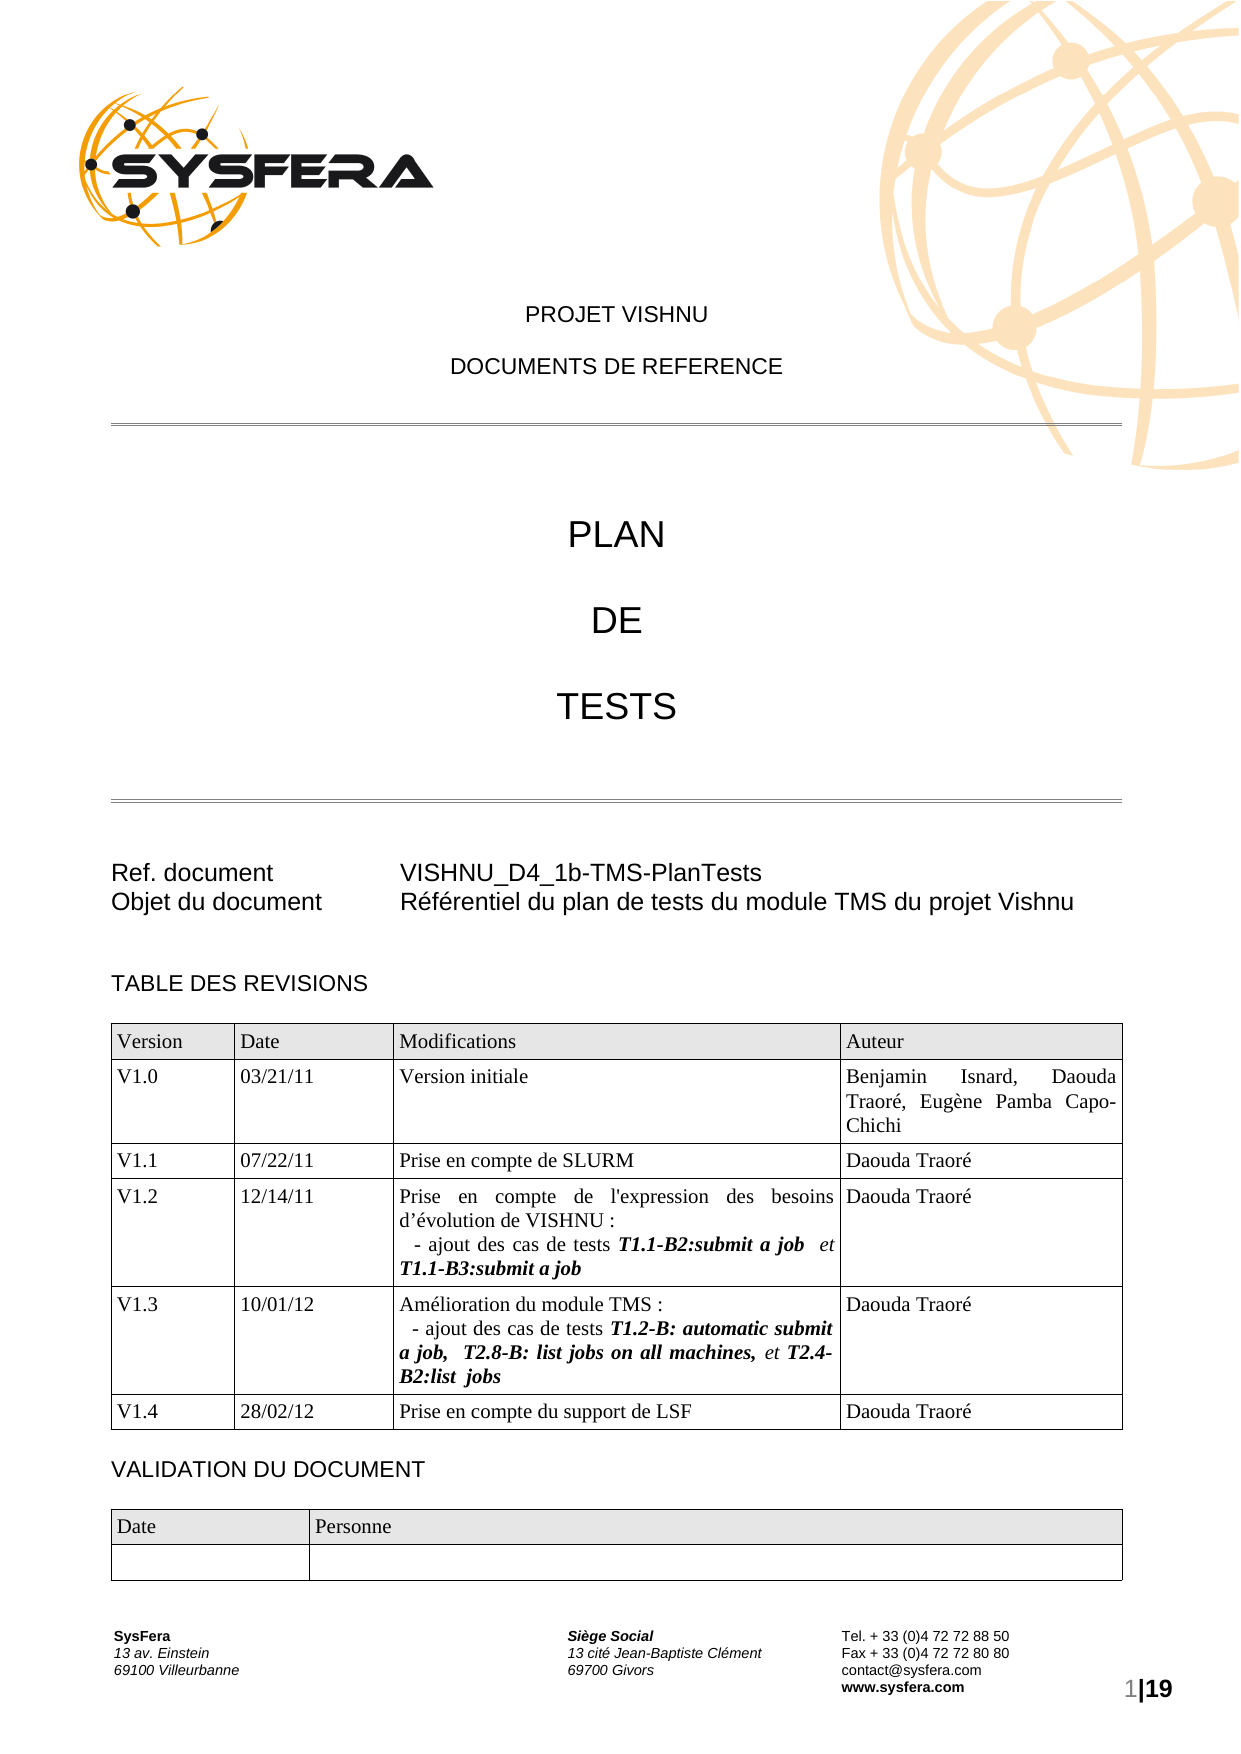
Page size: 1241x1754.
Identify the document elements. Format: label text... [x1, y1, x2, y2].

table_cell Benjamin Isnard, Daouda Traoré, Eugène Pamba Capo-Chichi [841, 1060, 1122, 1142]
table_cell Prise en compte de SLURM [394, 1144, 840, 1178]
table_cell [400, 915, 1122, 944]
text VALIDATION DU DOCUMENT [111, 1456, 1122, 1482]
table_cell [310, 1545, 1122, 1580]
table_header Date [235, 1024, 393, 1059]
table_header VISHNU_D4_1b-TMS-PlanTests [400, 858, 1122, 886]
table_header Auteur [841, 1024, 1122, 1059]
table_cell 28/02/12 [235, 1395, 393, 1429]
table_cell Prise en compte de l'expression des besoins d’évolution de VISHNU : - ajout des cas de tests T1.1-B2:submit a job et T1.1-B3:submit a job [394, 1179, 840, 1286]
table_header Modifications [394, 1024, 840, 1059]
table_cell 22/07/11 [235, 1144, 393, 1178]
table_cell Daouda Traoré [841, 1144, 1122, 1178]
table_cell 21/03/11 [235, 1060, 393, 1142]
picture [2, 1, 1239, 470]
table_cell Objet du document [111, 886, 400, 915]
table_header Personne [310, 1510, 1122, 1544]
table_cell 10/01/12 [235, 1287, 393, 1394]
table_cell [112, 1545, 309, 1580]
text DE [111, 555, 1122, 641]
table_header Ref. document [111, 858, 400, 886]
table_cell Amélioration du module TMS : - ajout des cas de tests T1.2-B: automatic submit a job, T2.8-B: list jobs on all machines, et T2.4-B2:list jobs [394, 1287, 840, 1394]
table_cell V1.4 [112, 1395, 234, 1429]
table_cell V1.3 [112, 1287, 234, 1394]
table_cell V1.0 [112, 1060, 234, 1142]
text TESTS [111, 684, 1122, 728]
table_cell [111, 915, 400, 944]
table_header Date [112, 1510, 309, 1544]
table_header Version [112, 1024, 234, 1059]
table_cell Version initiale [394, 1060, 840, 1142]
table_cell Référentiel du plan de tests du module TMS du projet Vishnu [400, 886, 1122, 915]
table_cell Daouda Traoré [841, 1287, 1122, 1394]
table_cell V1.2 [112, 1179, 234, 1286]
table_cell Daouda Traoré [841, 1179, 1122, 1286]
table_cell Prise en compte du support de LSF [394, 1395, 840, 1429]
text TABLE DES REVISIONS [111, 970, 1122, 997]
table_cell 14/12/11 [235, 1179, 393, 1286]
table_cell Daouda Traoré [841, 1395, 1122, 1429]
table_cell V1.1 [112, 1144, 234, 1178]
text PLAN [111, 512, 1122, 555]
